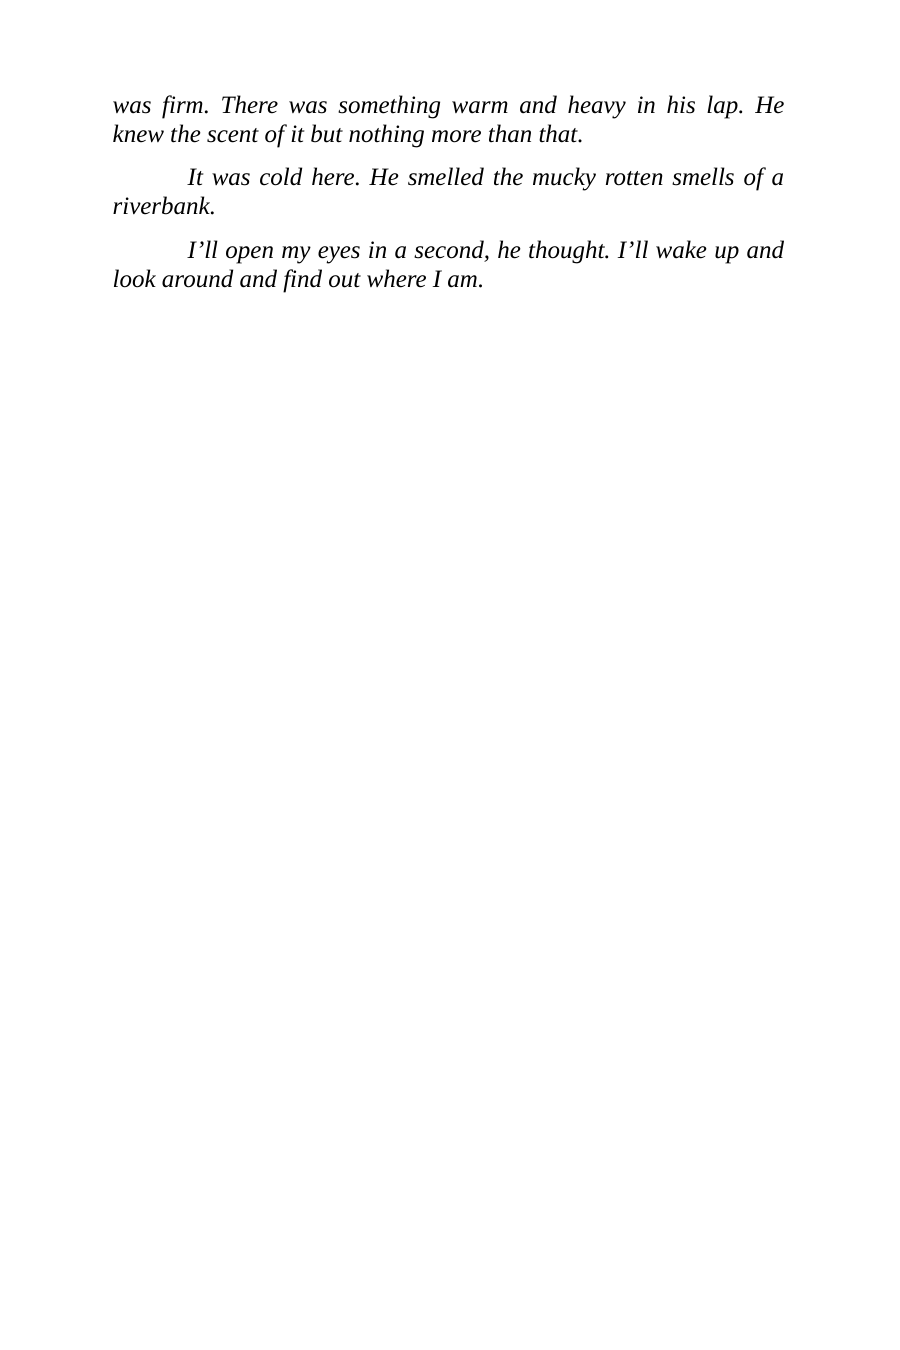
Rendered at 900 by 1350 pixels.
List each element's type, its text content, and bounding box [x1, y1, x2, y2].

text was firm. There was something warm and heavy in his lap. He knew the scent of it but nothing more than that. [112, 90, 787, 147]
text It was cold here. He smelled the mucky rotten smells of a riverbank. [112, 162, 787, 220]
text I’ll open my eyes in a second, he thought. I’ll wake up and look around and find out where I am. [112, 235, 787, 292]
